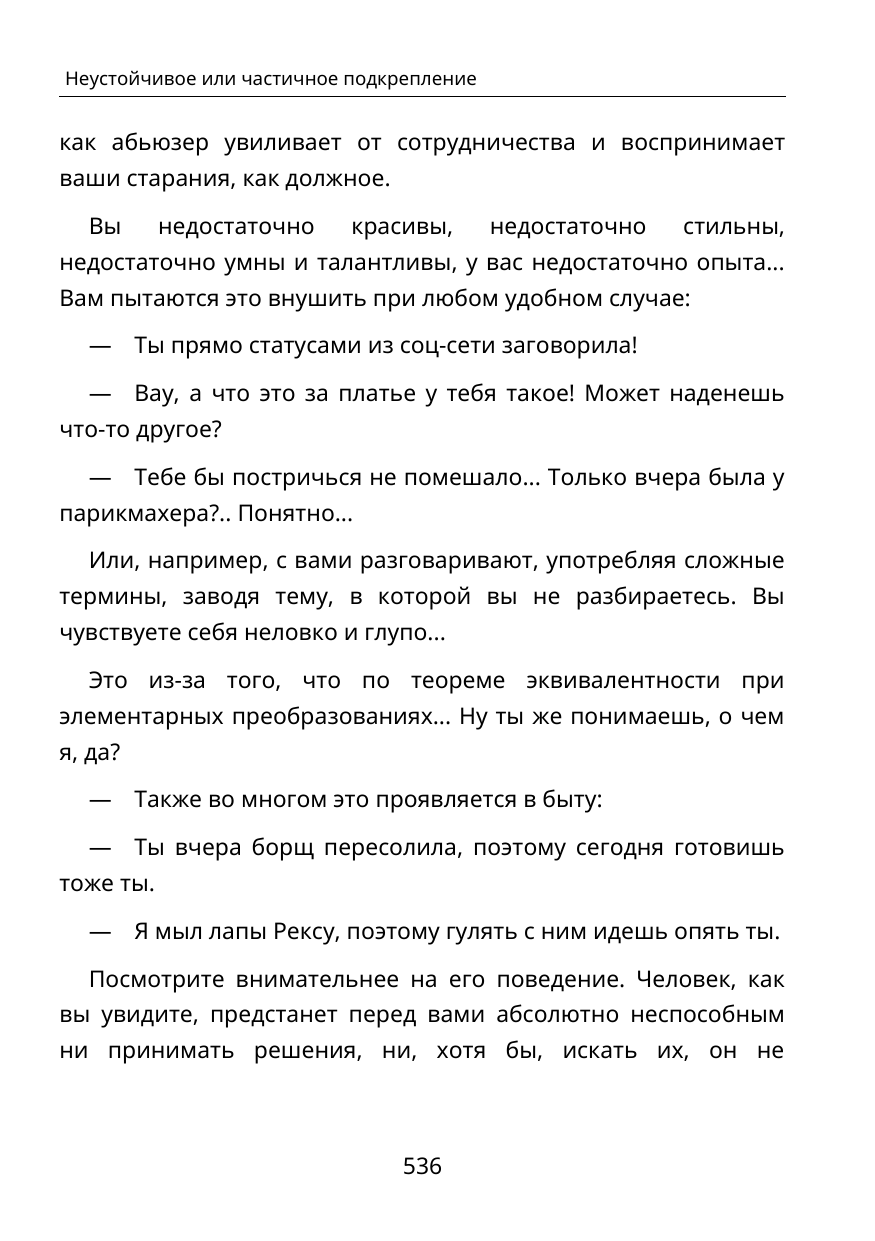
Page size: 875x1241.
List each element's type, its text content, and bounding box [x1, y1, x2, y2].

text Или, например, с вами разговаривают, употребляя сложные термины, заводя тему, в которой вы не разбираетесь. Вы чувствуете себя неловко и глупо... [59, 544, 786, 647]
text Посмотрите внимательнее на его поведение. Человек, как вы увидите, предстанет перед вами абсолютно неспособным ни принимать решения, ни, хотя бы, искать их, он не [59, 962, 786, 1066]
list Также во многом это проявляется в быту: [59, 783, 786, 815]
list Ты вчера борщ пересолила, поэтому сегодня готовишь тоже ты. [59, 831, 786, 898]
list Тебе бы постричься не помешало... Только вчера была у парикмахера?.. Понятно... [59, 461, 786, 528]
list Вау, а что это за платье у тебя такое! Может наденешь что-то другое? [59, 377, 786, 444]
list Я мыл лапы Рексу, поэтому гулять с ним идешь опять ты. [59, 915, 786, 946]
text Это из-за того, что по теореме эквивалентности при элементарных преобразованиях... Ну ты же понимаешь, о чем я, да? [59, 664, 786, 767]
text как абьюзер увиливает от сотрудничества и воспринимает ваши старания, как должное. [59, 126, 786, 193]
list Ты прямо статусами из соц-сети заговорила! [59, 329, 786, 361]
text Вы недостаточно красивы, недостаточно стильны, недостаточно умны и талантливы, у вас недостаточно опыта... Вам пытаются это внушить при любом удобном случае: [59, 210, 786, 313]
